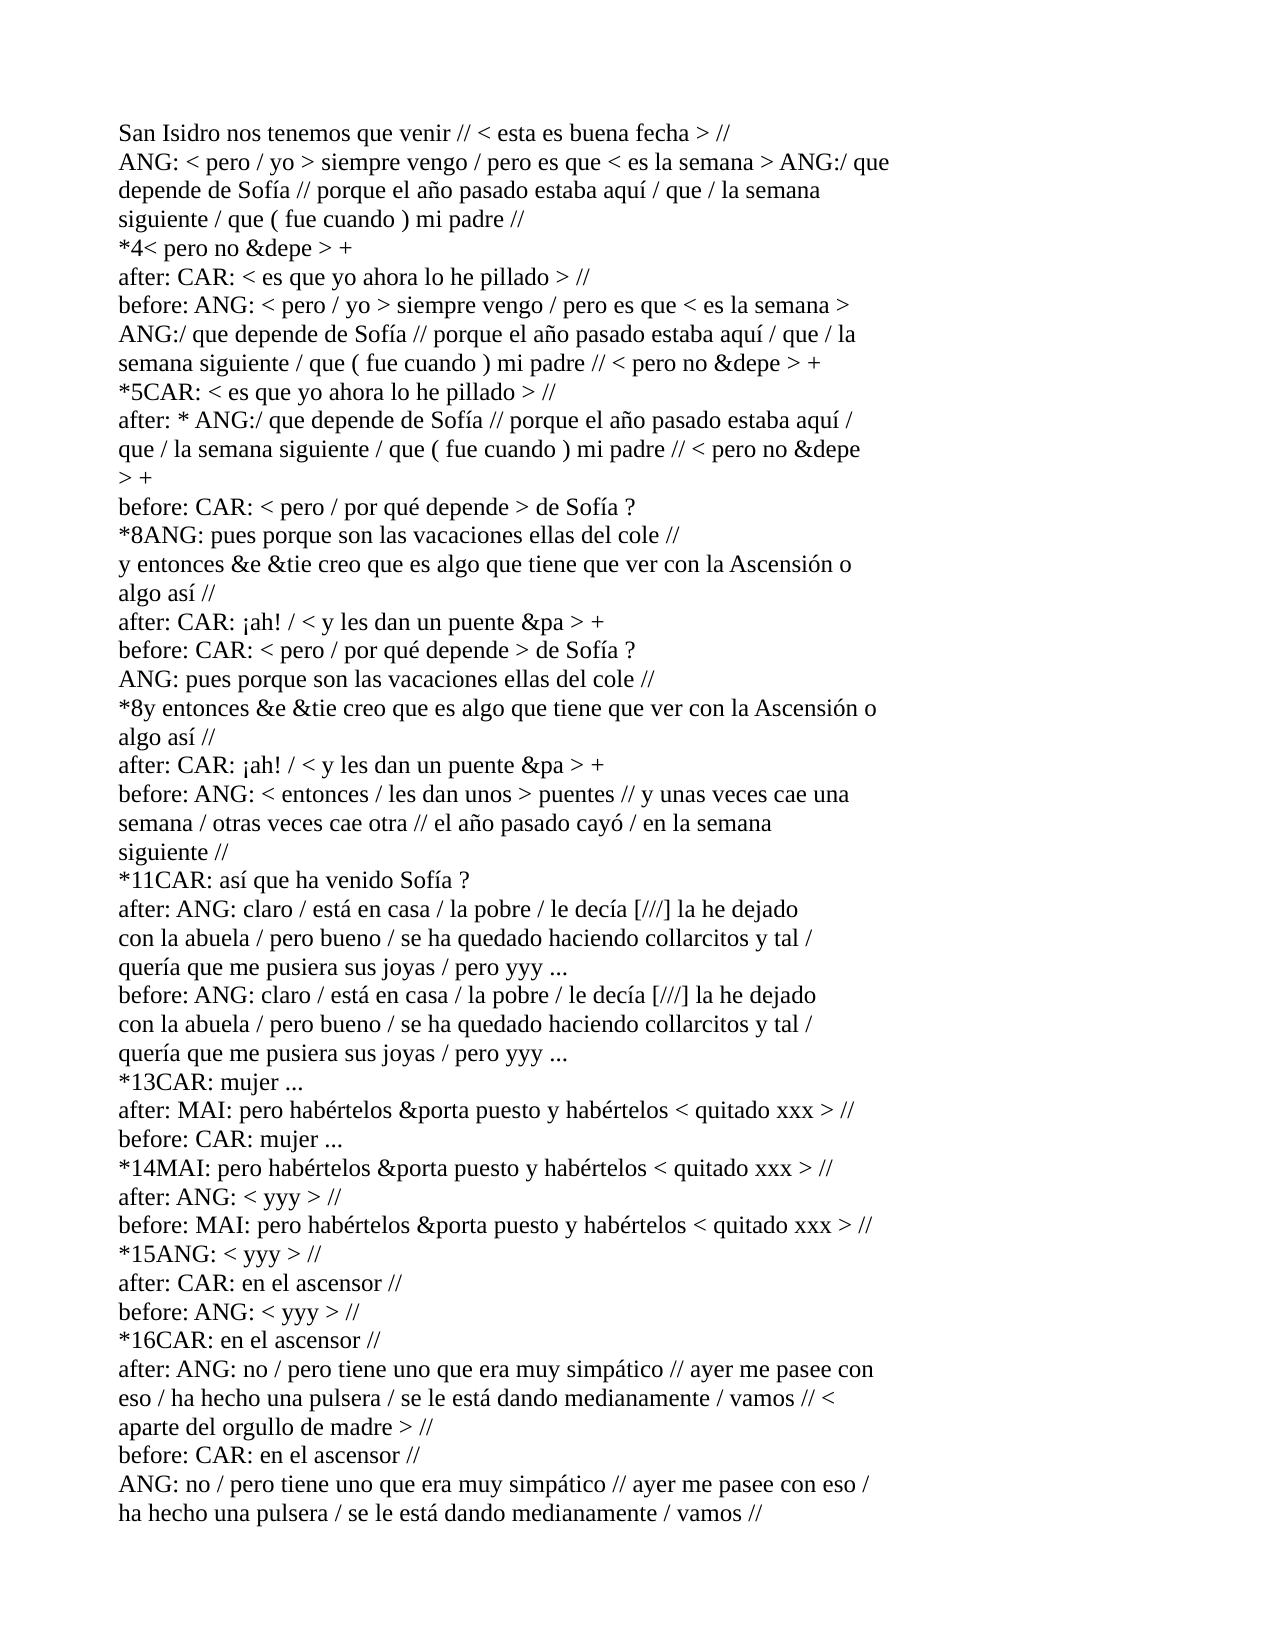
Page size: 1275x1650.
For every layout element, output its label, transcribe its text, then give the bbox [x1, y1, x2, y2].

text *8ANG: pues porque son las vacaciones ellas del cole // [118, 521, 1157, 549]
text before: CAR: < pero / por qué depende > de Sofía ? [118, 492, 1157, 521]
text ha hecho una pulsera / se le está dando medianamente / vamos // [118, 1498, 1157, 1527]
text con la abuela / pero bueno / se ha quedado haciendo collarcitos y tal / [118, 923, 1157, 952]
text semana siguiente / que ( fue cuando ) mi padre // < pero no &depe > + [118, 348, 1157, 377]
text con la abuela / pero bueno / se ha quedado haciendo collarcitos y tal / [118, 1009, 1157, 1038]
text siguiente // [118, 837, 1157, 866]
text > + [118, 463, 1157, 492]
text after: CAR: en el ascensor // [118, 1268, 1157, 1297]
text depende de Sofía // porque el año pasado estaba aquí / que / la semana [118, 176, 1157, 204]
text after: * ANG:/ que depende de Sofía // porque el año pasado estaba aquí / [118, 406, 1157, 434]
text after: ANG: no / pero tiene uno que era muy simpático // ayer me pasee con [118, 1354, 1157, 1383]
text *14MAI: pero habértelos &porta puesto y habértelos < quitado xxx > // [118, 1153, 1157, 1182]
text semana / otras veces cae otra // el año pasado cayó / en la semana [118, 808, 1157, 837]
text before: ANG: claro / está en casa / la pobre / le decía [///] la he dejado [118, 981, 1157, 1009]
text que / la semana siguiente / que ( fue cuando ) mi padre // < pero no &depe [118, 434, 1157, 463]
text ANG: pues porque son las vacaciones ellas del cole // [118, 664, 1157, 693]
text San Isidro nos tenemos que venir // < esta es buena fecha > // [118, 118, 1157, 147]
text y entonces &e &tie creo que es algo que tiene que ver con la Ascensión o [118, 549, 1157, 578]
text *5CAR: < es que yo ahora lo he pillado > // [118, 377, 1157, 406]
text before: CAR: < pero / por qué depende > de Sofía ? [118, 636, 1157, 664]
text aparte del orgullo de madre > // [118, 1412, 1157, 1441]
text before: MAI: pero habértelos &porta puesto y habértelos < quitado xxx > // [118, 1211, 1157, 1239]
text eso / ha hecho una pulsera / se le está dando medianamente / vamos // < [118, 1383, 1157, 1412]
text before: ANG: < pero / yo > siempre vengo / pero es que < es la semana > [118, 291, 1157, 319]
text *11CAR: así que ha venido Sofía ? [118, 866, 1157, 894]
text algo así // [118, 578, 1157, 607]
text quería que me pusiera sus joyas / pero yyy ... [118, 1038, 1157, 1067]
text *4< pero no &depe > + [118, 233, 1157, 262]
text *15ANG: < yyy > // [118, 1239, 1157, 1268]
text quería que me pusiera sus joyas / pero yyy ... [118, 952, 1157, 981]
text before: CAR: en el ascensor // [118, 1441, 1157, 1469]
text algo así // [118, 722, 1157, 751]
text before: CAR: mujer ... [118, 1124, 1157, 1153]
text ANG:/ que depende de Sofía // porque el año pasado estaba aquí / que / la [118, 319, 1157, 348]
text after: CAR: ¡ah! / < y les dan un puente &pa > + [118, 751, 1157, 779]
text siguiente / que ( fue cuando ) mi padre // [118, 204, 1157, 233]
text after: CAR: ¡ah! / < y les dan un puente &pa > + [118, 607, 1157, 636]
text *8y entonces &e &tie creo que es algo que tiene que ver con la Ascensión o [118, 693, 1157, 722]
text *13CAR: mujer ... [118, 1067, 1157, 1096]
text ANG: < pero / yo > siempre vengo / pero es que < es la semana > ANG:/ que [118, 147, 1157, 176]
text before: ANG: < entonces / les dan unos > puentes // y unas veces cae una [118, 779, 1157, 808]
text ANG: no / pero tiene uno que era muy simpático // ayer me pasee con eso / [118, 1469, 1157, 1498]
text after: MAI: pero habértelos &porta puesto y habértelos < quitado xxx > // [118, 1096, 1157, 1124]
text before: ANG: < yyy > // [118, 1297, 1157, 1326]
text after: ANG: < yyy > // [118, 1182, 1157, 1211]
text after: ANG: claro / está en casa / la pobre / le decía [///] la he dejado [118, 894, 1157, 923]
text after: CAR: < es que yo ahora lo he pillado > // [118, 262, 1157, 291]
text *16CAR: en el ascensor // [118, 1326, 1157, 1354]
